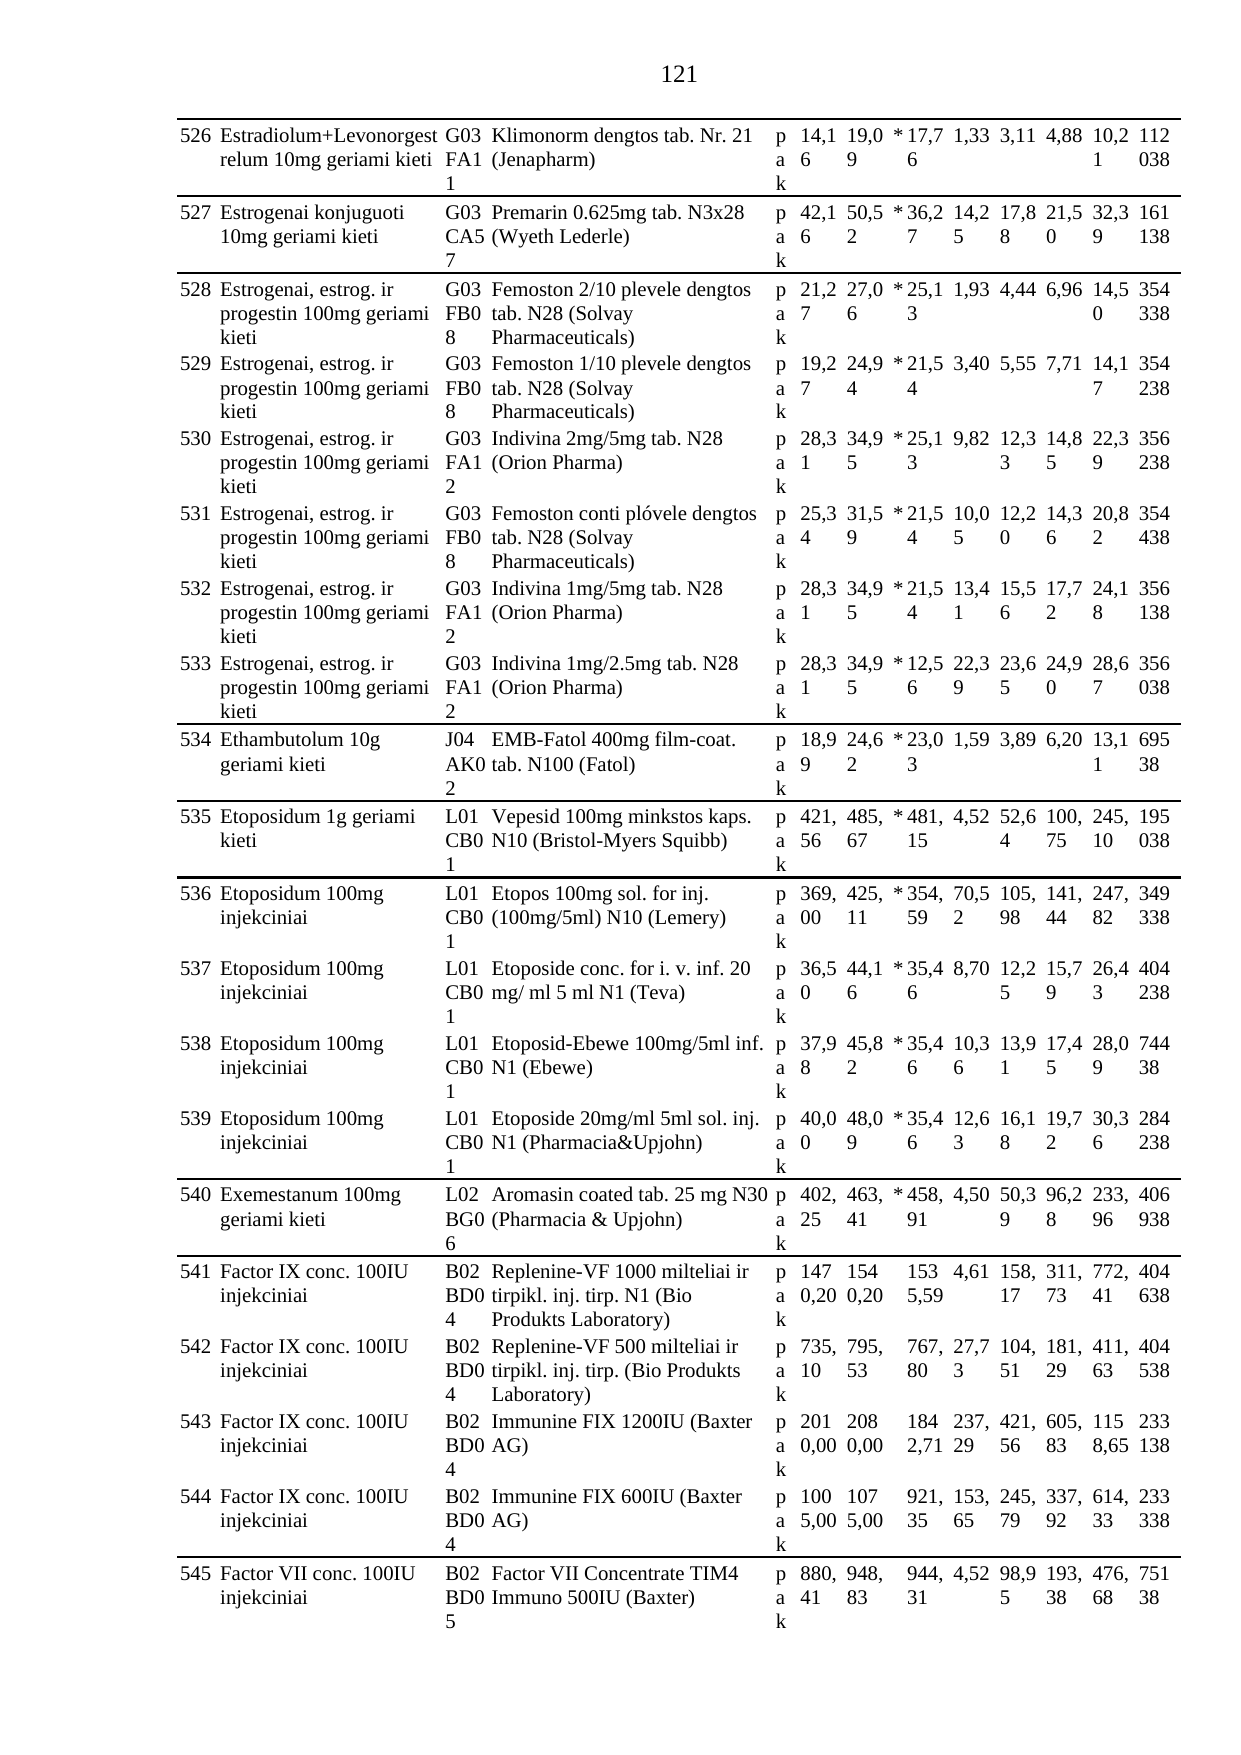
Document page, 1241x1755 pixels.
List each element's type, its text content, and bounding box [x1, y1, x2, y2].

table_cell 337,92 [1043, 1481, 1089, 1556]
table_cell Factor IX conc. 100IU injekciniai [218, 1257, 443, 1331]
table_cell pak [773, 725, 798, 799]
table_cell 544 [177, 1481, 217, 1556]
table_cell 4,52 [951, 1558, 997, 1633]
table_cell 24,94 [844, 349, 890, 423]
table_cell 4,52 [951, 802, 997, 876]
table_cell Exemestanum 100mg geriami kieti [218, 1180, 443, 1254]
table_cell [890, 1406, 904, 1481]
table_cell 354238 [1136, 349, 1181, 423]
table_cell 614,33 [1090, 1481, 1136, 1556]
table_cell 17,72 [1043, 573, 1089, 648]
table_cell 404638 [1136, 1257, 1181, 1331]
table_cell * [890, 953, 904, 1028]
table_cell 21,54 [904, 573, 951, 648]
table_cell Etoposide conc. for i. v. inf. 20 mg/ ml 5 ml N1 (Teva) [489, 953, 773, 1028]
table_cell 354438 [1136, 498, 1181, 573]
table_cell L01CB01 [443, 953, 489, 1028]
table_cell 25,34 [798, 498, 844, 573]
table_cell 50,52 [844, 197, 890, 272]
table_cell Premarin 0.625mg tab. N3x28 (Wyeth Lederle) [489, 197, 773, 272]
table_cell Aromasin coated tab. 25 mg N30 (Pharmacia & Upjohn) [489, 1180, 773, 1254]
table_cell 28,67 [1090, 648, 1136, 723]
table_cell 10,36 [951, 1028, 997, 1103]
table_cell 481,15 [904, 802, 951, 876]
table_cell 193,38 [1043, 1558, 1089, 1633]
table_cell 22,39 [1090, 424, 1136, 498]
table_cell Estrogenai, estrog. ir progestin 100mg geriami kieti [218, 573, 443, 648]
table_cell 17,88 [997, 197, 1043, 272]
table_cell 32,39 [1090, 197, 1136, 272]
table_cell 421,56 [798, 802, 844, 876]
table_cell * [890, 879, 904, 953]
table_cell 35,46 [904, 953, 951, 1028]
table_cell Femoston 1/10 plevele dengtos tab. N28 (Solvay Pharmaceuticals) [489, 349, 773, 423]
table_cell Klimonorm dengtos tab. Nr. 21 (Jenapharm) [489, 120, 773, 195]
table_cell 535 [177, 802, 217, 876]
table_cell 354,59 [904, 879, 951, 953]
table_cell 17,45 [1043, 1028, 1089, 1103]
table_cell G03FA12 [443, 648, 489, 723]
table_cell G03FA12 [443, 424, 489, 498]
table_cell 476,68 [1090, 1558, 1136, 1633]
table_cell Indivina 1mg/2.5mg tab. N28 (Orion Pharma) [489, 648, 773, 723]
table_cell 411,63 [1090, 1331, 1136, 1406]
table_cell 6,96 [1043, 274, 1089, 349]
table_cell Etoposidum 100mg injekciniai [218, 953, 443, 1028]
table_cell 48,09 [844, 1103, 890, 1178]
table_cell 539 [177, 1103, 217, 1178]
table_cell pak [773, 197, 798, 272]
table_cell 1158,65 [1090, 1406, 1136, 1481]
table_cell Estrogenai, estrog. ir progestin 100mg geriami kieti [218, 498, 443, 573]
table_cell 1470,20 [798, 1257, 844, 1331]
table_cell G03FB08 [443, 349, 489, 423]
table_cell * [890, 197, 904, 272]
table_cell 24,18 [1090, 573, 1136, 648]
table_cell 5,55 [997, 349, 1043, 423]
table_cell 421,56 [997, 1406, 1043, 1481]
table_cell Estrogenai, estrog. ir progestin 100mg geriami kieti [218, 349, 443, 423]
table_cell 45,82 [844, 1028, 890, 1103]
table_cell 3,89 [997, 725, 1043, 799]
table_cell 354338 [1136, 274, 1181, 349]
table_cell 537 [177, 953, 217, 1028]
table_cell 21,50 [1043, 197, 1089, 272]
table_cell * [890, 802, 904, 876]
table_cell 23,65 [997, 648, 1043, 723]
table_cell Factor VII conc. 100IU injekciniai [218, 1558, 443, 1633]
table_cell Estradiolum+Levonorgestrelum 10mg geriami kieti [218, 120, 443, 195]
table_cell Etoposidum 100mg injekciniai [218, 1103, 443, 1178]
table_cell 1005,00 [798, 1481, 844, 1556]
table_cell 356138 [1136, 573, 1181, 648]
table_cell pak [773, 802, 798, 876]
table_cell 536 [177, 879, 217, 953]
table_cell 1,93 [951, 274, 997, 349]
table_cell Factor IX conc. 100IU injekciniai [218, 1406, 443, 1481]
table_cell pak [773, 498, 798, 573]
table_cell 767,80 [904, 1331, 951, 1406]
table_cell 28,31 [798, 648, 844, 723]
table_cell 404238 [1136, 953, 1181, 1028]
table_cell 284238 [1136, 1103, 1181, 1178]
table_cell 28,31 [798, 424, 844, 498]
table_cell Etoposidum 100mg injekciniai [218, 879, 443, 953]
table_cell 50,39 [997, 1180, 1043, 1254]
table_cell 161138 [1136, 197, 1181, 272]
table_cell 14,17 [1090, 349, 1136, 423]
table_cell G03CA57 [443, 197, 489, 272]
table_cell 237,29 [951, 1406, 997, 1481]
table_cell [890, 1257, 904, 1331]
table_cell 14,50 [1090, 274, 1136, 349]
table_cell * [890, 349, 904, 423]
table_cell 541 [177, 1257, 217, 1331]
table_cell Estrogenai, estrog. ir progestin 100mg geriami kieti [218, 274, 443, 349]
table_cell pak [773, 1103, 798, 1178]
table_cell 30,36 [1090, 1103, 1136, 1178]
table_cell 948,83 [844, 1558, 890, 1633]
table_cell L01CB01 [443, 1103, 489, 1178]
table_cell 3,11 [997, 120, 1043, 195]
table_cell 526 [177, 120, 217, 195]
table_cell G03FA12 [443, 573, 489, 648]
table_cell 112038 [1136, 120, 1181, 195]
table_cell 100,75 [1043, 802, 1089, 876]
table_cell 530 [177, 424, 217, 498]
table_cell 2080,00 [844, 1406, 890, 1481]
table_cell 10,05 [951, 498, 997, 573]
table_cell 21,54 [904, 498, 951, 573]
table_cell B02BD05 [443, 1558, 489, 1633]
table_cell 12,56 [904, 648, 951, 723]
table_cell 4,61 [951, 1257, 997, 1331]
table_cell Estrogenai konjuguoti 10mg geriami kieti [218, 197, 443, 272]
table_cell L01CB01 [443, 802, 489, 876]
table_cell 96,28 [1043, 1180, 1089, 1254]
table_cell 1,33 [951, 120, 997, 195]
table_cell * [890, 648, 904, 723]
table_cell G03FA11 [443, 120, 489, 195]
table_cell 28,09 [1090, 1028, 1136, 1103]
table_cell 425,11 [844, 879, 890, 953]
table_cell 233338 [1136, 1481, 1181, 1556]
table_cell Immunine FIX 1200IU (Baxter AG) [489, 1406, 773, 1481]
table_cell 532 [177, 573, 217, 648]
table_cell 463,41 [844, 1180, 890, 1254]
table_cell 14,85 [1043, 424, 1089, 498]
table_cell 4,44 [997, 274, 1043, 349]
table_cell G03FB08 [443, 274, 489, 349]
table_cell 245,10 [1090, 802, 1136, 876]
table_cell L01CB01 [443, 879, 489, 953]
table_cell 3,40 [951, 349, 997, 423]
table_cell 17,76 [904, 120, 951, 195]
table_cell 34,95 [844, 424, 890, 498]
table_cell 233,96 [1090, 1180, 1136, 1254]
table_cell * [890, 1028, 904, 1103]
table_cell pak [773, 1481, 798, 1556]
table_cell 10,21 [1090, 120, 1136, 195]
table_cell 37,98 [798, 1028, 844, 1103]
table_cell pak [773, 1028, 798, 1103]
table_cell B02BD04 [443, 1406, 489, 1481]
table_cell 7,71 [1043, 349, 1089, 423]
table_cell 538 [177, 1028, 217, 1103]
table_cell 15,56 [997, 573, 1043, 648]
table_cell 4,88 [1043, 120, 1089, 195]
table_cell 22,39 [951, 648, 997, 723]
table_cell 26,43 [1090, 953, 1136, 1028]
table_cell J04AK02 [443, 725, 489, 799]
table_cell [890, 1481, 904, 1556]
table_cell 153,65 [951, 1481, 997, 1556]
table_cell Ethambutolum 10g geriami kieti [218, 725, 443, 799]
table_cell 158,17 [997, 1257, 1043, 1331]
table_cell pak [773, 349, 798, 423]
table_cell 74438 [1136, 1028, 1181, 1103]
table_cell Etoposidum 1g geriami kieti [218, 802, 443, 876]
table_cell 31,59 [844, 498, 890, 573]
table_cell 195038 [1136, 802, 1181, 876]
table_cell Etoposid-Ebewe 100mg/5ml inf. N1 (Ebewe) [489, 1028, 773, 1103]
table_cell 356238 [1136, 424, 1181, 498]
table_cell 14,25 [951, 197, 997, 272]
table_cell pak [773, 879, 798, 953]
table_cell 529 [177, 349, 217, 423]
table_cell 485,67 [844, 802, 890, 876]
table_cell 25,13 [904, 274, 951, 349]
table_cell 402,25 [798, 1180, 844, 1254]
table_cell 1540,20 [844, 1257, 890, 1331]
table_cell 12,25 [997, 953, 1043, 1028]
table_cell Etoposidum 100mg injekciniai [218, 1028, 443, 1103]
table_cell Replenine-VF 500 milteliai ir tirpikl. inj. tirp. (Bio Produkts Laboratory) [489, 1331, 773, 1406]
table_cell Factor IX conc. 100IU injekciniai [218, 1331, 443, 1406]
table_cell 141,44 [1043, 879, 1089, 953]
table_cell 15,79 [1043, 953, 1089, 1028]
table_cell 545 [177, 1558, 217, 1633]
table_cell pak [773, 274, 798, 349]
table_cell 19,09 [844, 120, 890, 195]
table_cell 542 [177, 1331, 217, 1406]
table_cell 921,35 [904, 1481, 951, 1556]
table_cell 14,16 [798, 120, 844, 195]
table_cell pak [773, 573, 798, 648]
table_cell * [890, 274, 904, 349]
table_cell 44,16 [844, 953, 890, 1028]
table_cell 1075,00 [844, 1481, 890, 1556]
table_cell 13,41 [951, 573, 997, 648]
table_cell 34,95 [844, 573, 890, 648]
table_cell 4,50 [951, 1180, 997, 1254]
table_cell 2010,00 [798, 1406, 844, 1481]
table_cell 533 [177, 648, 217, 723]
table_cell 795,53 [844, 1331, 890, 1406]
table_cell 25,13 [904, 424, 951, 498]
table_cell Estrogenai, estrog. ir progestin 100mg geriami kieti [218, 424, 443, 498]
table_cell 24,62 [844, 725, 890, 799]
table_cell Factor VII Concentrate TIM4 Immuno 500IU (Baxter) [489, 1558, 773, 1633]
table_cell Factor IX conc. 100IU injekciniai [218, 1481, 443, 1556]
table_cell pak [773, 1180, 798, 1254]
table_cell EMB-Fatol 400mg film-coat. tab. N100 (Fatol) [489, 725, 773, 799]
table_cell 245,79 [997, 1481, 1043, 1556]
table_cell 40,00 [798, 1103, 844, 1178]
table_cell 104,51 [997, 1331, 1043, 1406]
table_cell 12,63 [951, 1103, 997, 1178]
table_cell 944,31 [904, 1558, 951, 1633]
table_cell Indivina 2mg/5mg tab. N28 (Orion Pharma) [489, 424, 773, 498]
table_cell 404538 [1136, 1331, 1181, 1406]
table_cell 233138 [1136, 1406, 1181, 1481]
table_cell L02BG06 [443, 1180, 489, 1254]
table_cell 1842,71 [904, 1406, 951, 1481]
table_cell 42,16 [798, 197, 844, 272]
table_cell 36,50 [798, 953, 844, 1028]
table_cell 247,82 [1090, 879, 1136, 953]
table_cell 8,70 [951, 953, 997, 1028]
table_cell 531 [177, 498, 217, 573]
table_cell 70,52 [951, 879, 997, 953]
table_cell Femoston 2/10 plevele dengtos tab. N28 (Solvay Pharmaceuticals) [489, 274, 773, 349]
table_cell 27,73 [951, 1331, 997, 1406]
table_cell Immunine FIX 600IU (Baxter AG) [489, 1481, 773, 1556]
table_cell Etopos 100mg sol. for inj. (100mg/5ml) N10 (Lemery) [489, 879, 773, 953]
table_cell G03FB08 [443, 498, 489, 573]
table_cell 880,41 [798, 1558, 844, 1633]
table_cell 181,29 [1043, 1331, 1089, 1406]
table_cell pak [773, 1406, 798, 1481]
table_cell L01CB01 [443, 1028, 489, 1103]
table_cell * [890, 725, 904, 799]
table_cell pak [773, 1331, 798, 1406]
table_cell [890, 1558, 904, 1633]
table_cell 19,27 [798, 349, 844, 423]
table_cell Vepesid 100mg minkstos kaps. N10 (Bristol-Myers Squibb) [489, 802, 773, 876]
table_cell B02BD04 [443, 1331, 489, 1406]
table_cell pak [773, 424, 798, 498]
table_cell 406938 [1136, 1180, 1181, 1254]
table_cell * [890, 1103, 904, 1178]
table_cell Estrogenai, estrog. ir progestin 100mg geriami kieti [218, 648, 443, 723]
table_cell * [890, 1180, 904, 1254]
table_cell 543 [177, 1406, 217, 1481]
table_cell 6,20 [1043, 725, 1089, 799]
table_cell 12,33 [997, 424, 1043, 498]
table_cell pak [773, 648, 798, 723]
table_cell Replenine-VF 1000 milteliai ir tirpikl. inj. tirp. N1 (Bio Produkts Laboratory) [489, 1257, 773, 1331]
table_cell 14,36 [1043, 498, 1089, 573]
table_cell 458,91 [904, 1180, 951, 1254]
table_cell 52,64 [997, 802, 1043, 876]
table_cell 349338 [1136, 879, 1181, 953]
table_cell 21,27 [798, 274, 844, 349]
table_cell 18,99 [798, 725, 844, 799]
table_cell pak [773, 1257, 798, 1331]
table_cell Indivina 1mg/5mg tab. N28 (Orion Pharma) [489, 573, 773, 648]
table_cell 735,10 [798, 1331, 844, 1406]
table_cell 24,90 [1043, 648, 1089, 723]
table_cell Etoposide 20mg/ml 5ml sol. inj. N1 (Pharmacia&Upjohn) [489, 1103, 773, 1178]
table_cell 75138 [1136, 1558, 1181, 1633]
table_cell 69538 [1136, 725, 1181, 799]
table_cell 35,46 [904, 1103, 951, 1178]
table_cell * [890, 424, 904, 498]
table_cell * [890, 498, 904, 573]
table_cell Femoston conti plóvele dengtos tab. N28 (Solvay Pharmaceuticals) [489, 498, 773, 573]
table_cell 98,95 [997, 1558, 1043, 1633]
table_cell 540 [177, 1180, 217, 1254]
table_cell 34,95 [844, 648, 890, 723]
table_cell 27,06 [844, 274, 890, 349]
table_cell B02BD04 [443, 1481, 489, 1556]
table_cell 772,41 [1090, 1257, 1136, 1331]
table_cell 35,46 [904, 1028, 951, 1103]
table_cell 534 [177, 725, 217, 799]
table_cell * [890, 120, 904, 195]
table_cell 527 [177, 197, 217, 272]
table_cell pak [773, 120, 798, 195]
table_cell 1535,59 [904, 1257, 951, 1331]
table_cell 105,98 [997, 879, 1043, 953]
table_cell 9,82 [951, 424, 997, 498]
table_cell 21,54 [904, 349, 951, 423]
table_cell pak [773, 953, 798, 1028]
table_cell 23,03 [904, 725, 951, 799]
table_cell [890, 1331, 904, 1406]
table_cell 356038 [1136, 648, 1181, 723]
table_cell 1,59 [951, 725, 997, 799]
table_cell 20,82 [1090, 498, 1136, 573]
table_cell 12,20 [997, 498, 1043, 573]
table_cell pak [773, 1558, 798, 1633]
table_cell 36,27 [904, 197, 951, 272]
table_cell B02BD04 [443, 1257, 489, 1331]
table_cell 13,91 [997, 1028, 1043, 1103]
table_cell 369,00 [798, 879, 844, 953]
table_cell 28,31 [798, 573, 844, 648]
table_cell 528 [177, 274, 217, 349]
table_cell 13,11 [1090, 725, 1136, 799]
table_cell 311,73 [1043, 1257, 1089, 1331]
table_cell * [890, 573, 904, 648]
table_cell 16,18 [997, 1103, 1043, 1178]
table_cell 605,83 [1043, 1406, 1089, 1481]
table_cell 19,72 [1043, 1103, 1089, 1178]
